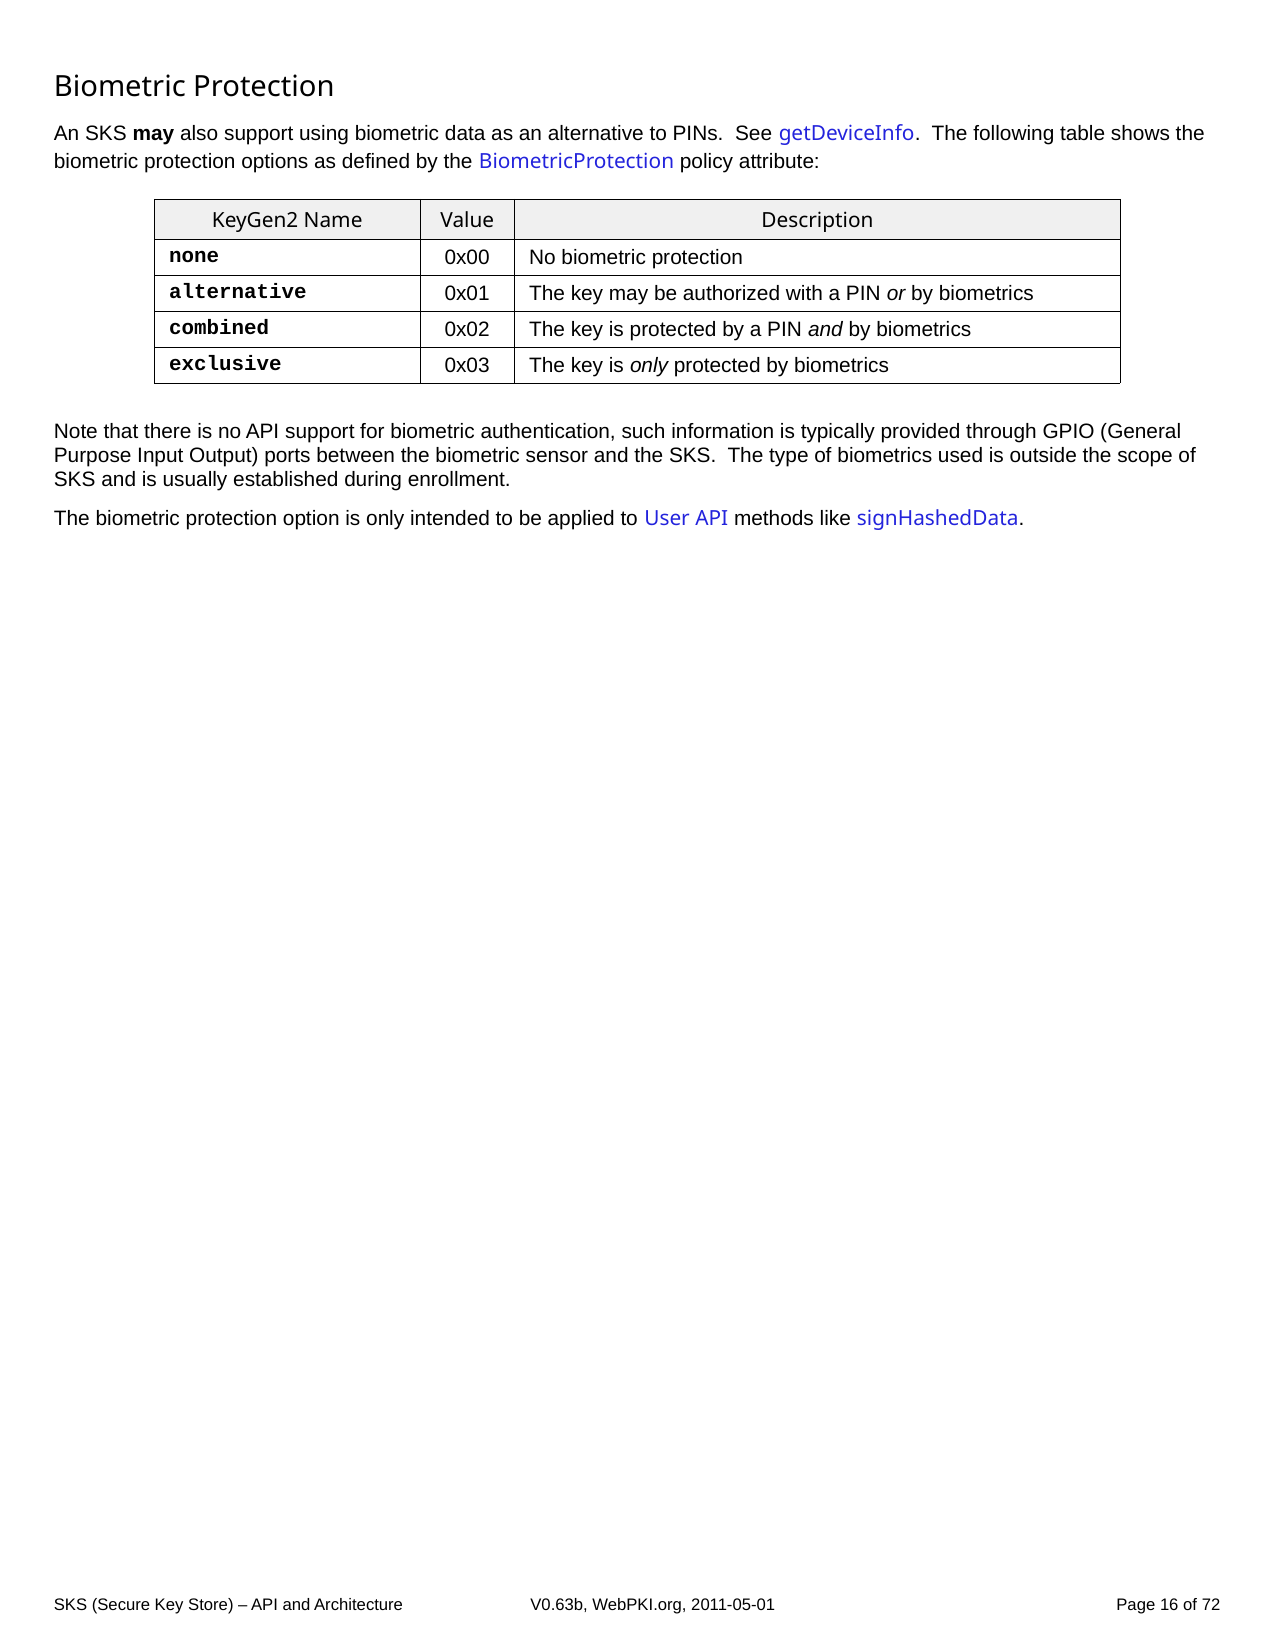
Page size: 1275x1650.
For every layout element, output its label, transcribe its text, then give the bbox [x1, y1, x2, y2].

table_header Value [421, 200, 514, 239]
table_cell alternative [155, 276, 420, 311]
text Note that there is no API support for biometric authentication, such information is typically provided through GPIO (General Purpose Input Output) ports between the biometric sensor and the SKS. The type of biometrics used is outside the scope of SKS and is usually established during enrollment. [54, 419, 1221, 491]
table_cell none [155, 240, 420, 275]
table_cell 0x00 [421, 240, 514, 275]
subtitle Biometric Protection [54, 66, 1221, 105]
table_cell 0x03 [421, 348, 514, 383]
table_cell exclusive [155, 348, 420, 383]
table_cell The key is only protected by biometrics [515, 348, 1120, 383]
table_header KeyGen2 Name [155, 200, 420, 239]
table_cell combined [155, 312, 420, 347]
table_cell The key may be authorized with a PIN or by biometrics [515, 276, 1120, 311]
table_cell 0x01 [421, 276, 514, 311]
table_cell 0x02 [421, 312, 514, 347]
table_header Description [515, 200, 1120, 239]
text An SKS may also support using biometric data as an alternative to PINs. See getDeviceInfo. The following table shows the biometric protection options as defined by the BiometricProtection policy attribute: [54, 118, 1221, 199]
text The biometric protection option is only intended to be applied to User API methods like signHashedData. [54, 503, 1221, 531]
table_cell The key is protected by a PIN and by biometrics [515, 312, 1120, 347]
table_cell No biometric protection [515, 240, 1120, 275]
